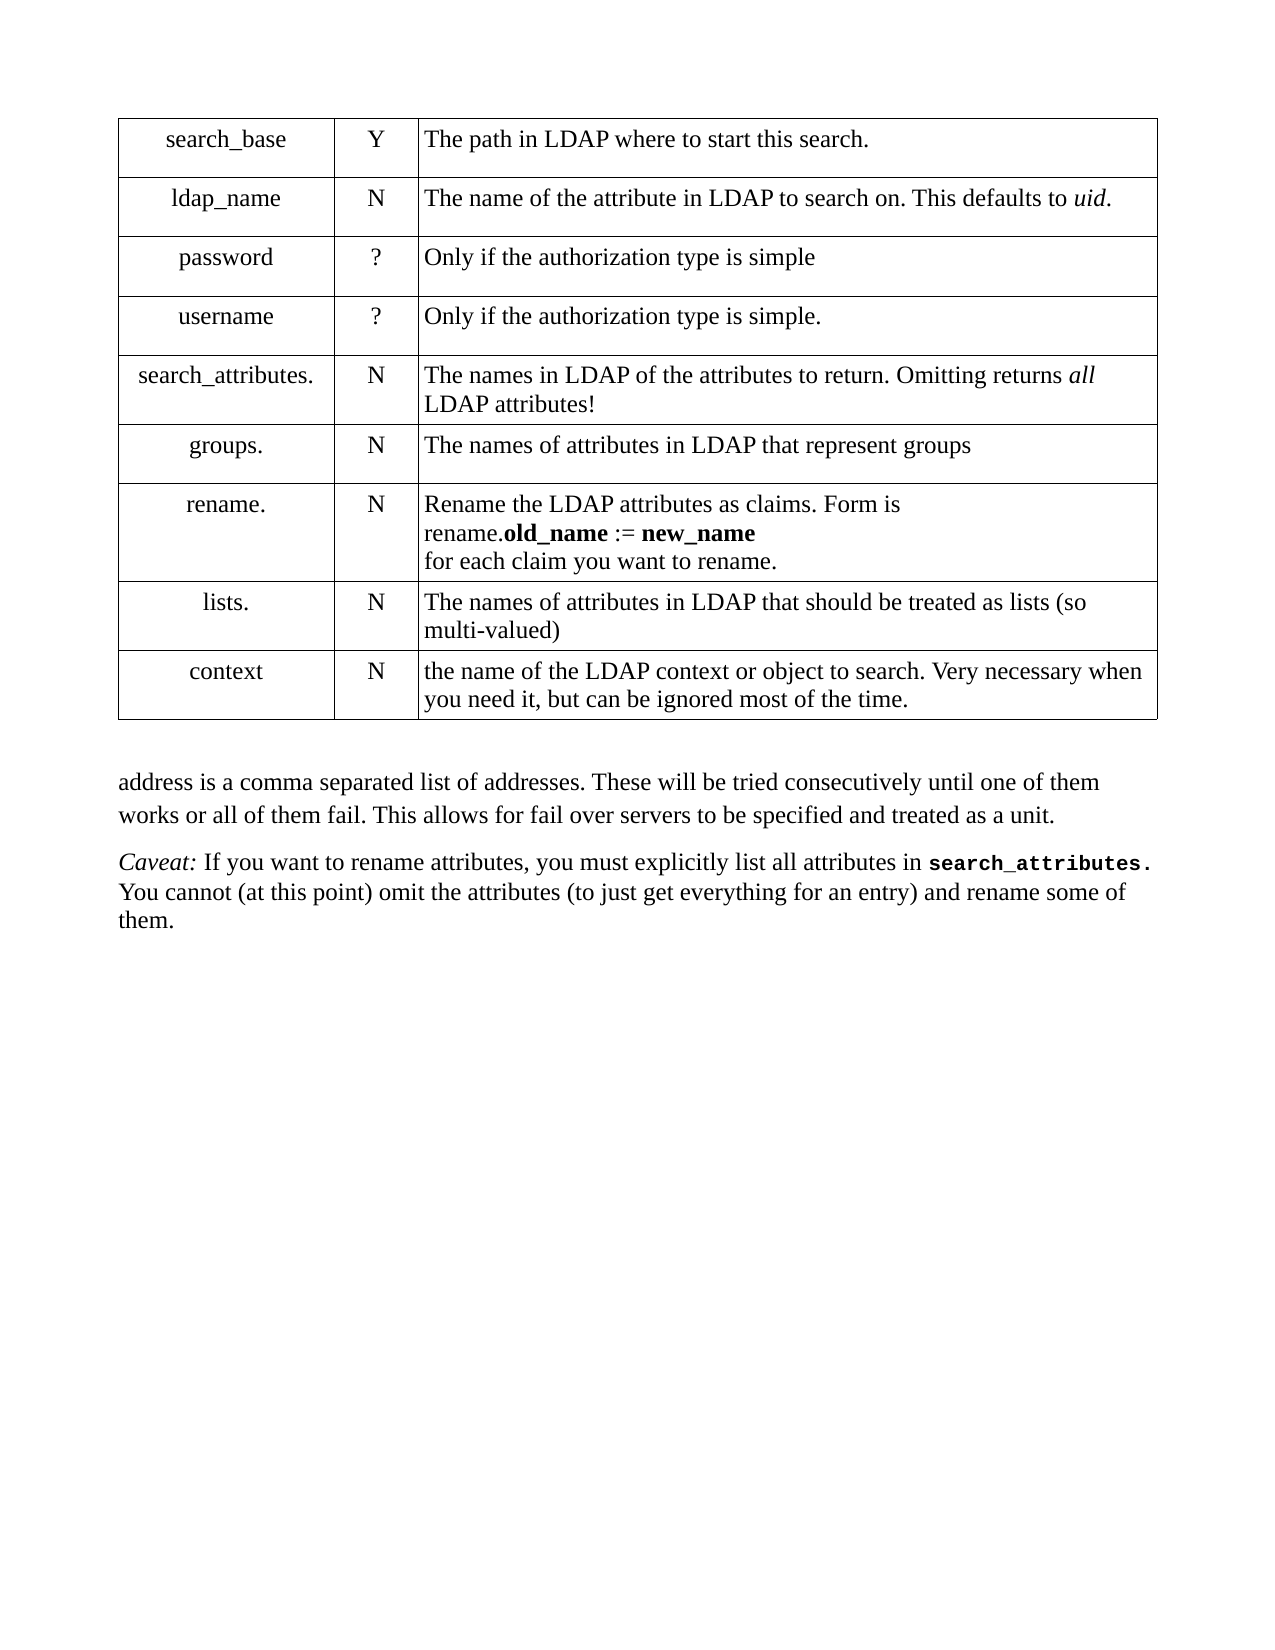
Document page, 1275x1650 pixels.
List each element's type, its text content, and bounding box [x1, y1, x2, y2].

table_cell the name of the LDAP context or object to search. Very necessary when you need it, but can be ignored most of the time. [419, 651, 1157, 719]
table_cell Y [335, 119, 418, 177]
table_cell Rename the LDAP attributes as claims. Form is rename.old_name := new_name for each claim you want to rename. [419, 484, 1157, 581]
table_cell username [119, 297, 334, 355]
table_cell The names of attributes in LDAP that should be treated as lists (so multi-valued) [419, 582, 1157, 650]
table_cell Only if the authorization type is simple. [419, 297, 1157, 355]
table_cell N [335, 651, 418, 719]
table_cell search_base [119, 119, 334, 177]
table_cell N [335, 484, 418, 581]
table_cell password [119, 237, 334, 296]
table_cell lists. [119, 582, 334, 650]
table_cell ? [335, 297, 418, 355]
table_cell context [119, 651, 334, 719]
table_cell Only if the authorization type is simple [419, 237, 1157, 296]
table_cell ? [335, 237, 418, 296]
table_cell search_attributes. [119, 356, 334, 424]
table_cell ldap_name [119, 178, 334, 236]
table_cell The names of attributes in LDAP that represent groups [419, 425, 1157, 483]
table_cell N [335, 582, 418, 650]
table_cell rename. [119, 484, 334, 581]
table_cell groups. [119, 425, 334, 483]
text Caveat: If you want to rename attributes, you must explicitly list all attributes in search_attributes. You cannot (at this point) omit the attributes (to just get everything for an entry) and rename some of them. [118, 847, 1157, 934]
table_cell The names in LDAP of the attributes to return. Omitting returns all LDAP attributes! [419, 356, 1157, 424]
table_cell N [335, 356, 418, 424]
table_cell The name of the attribute in LDAP to search on. This defaults to uid. [419, 178, 1157, 236]
table_cell N [335, 425, 418, 483]
table_cell N [335, 178, 418, 236]
table_cell The path in LDAP where to start this search. [419, 119, 1157, 177]
text address is a comma separated list of addresses. These will be tried consecutively until one of them works or all of them fail. This allows for fail over servers to be specified and treated as a unit. [118, 767, 1157, 828]
